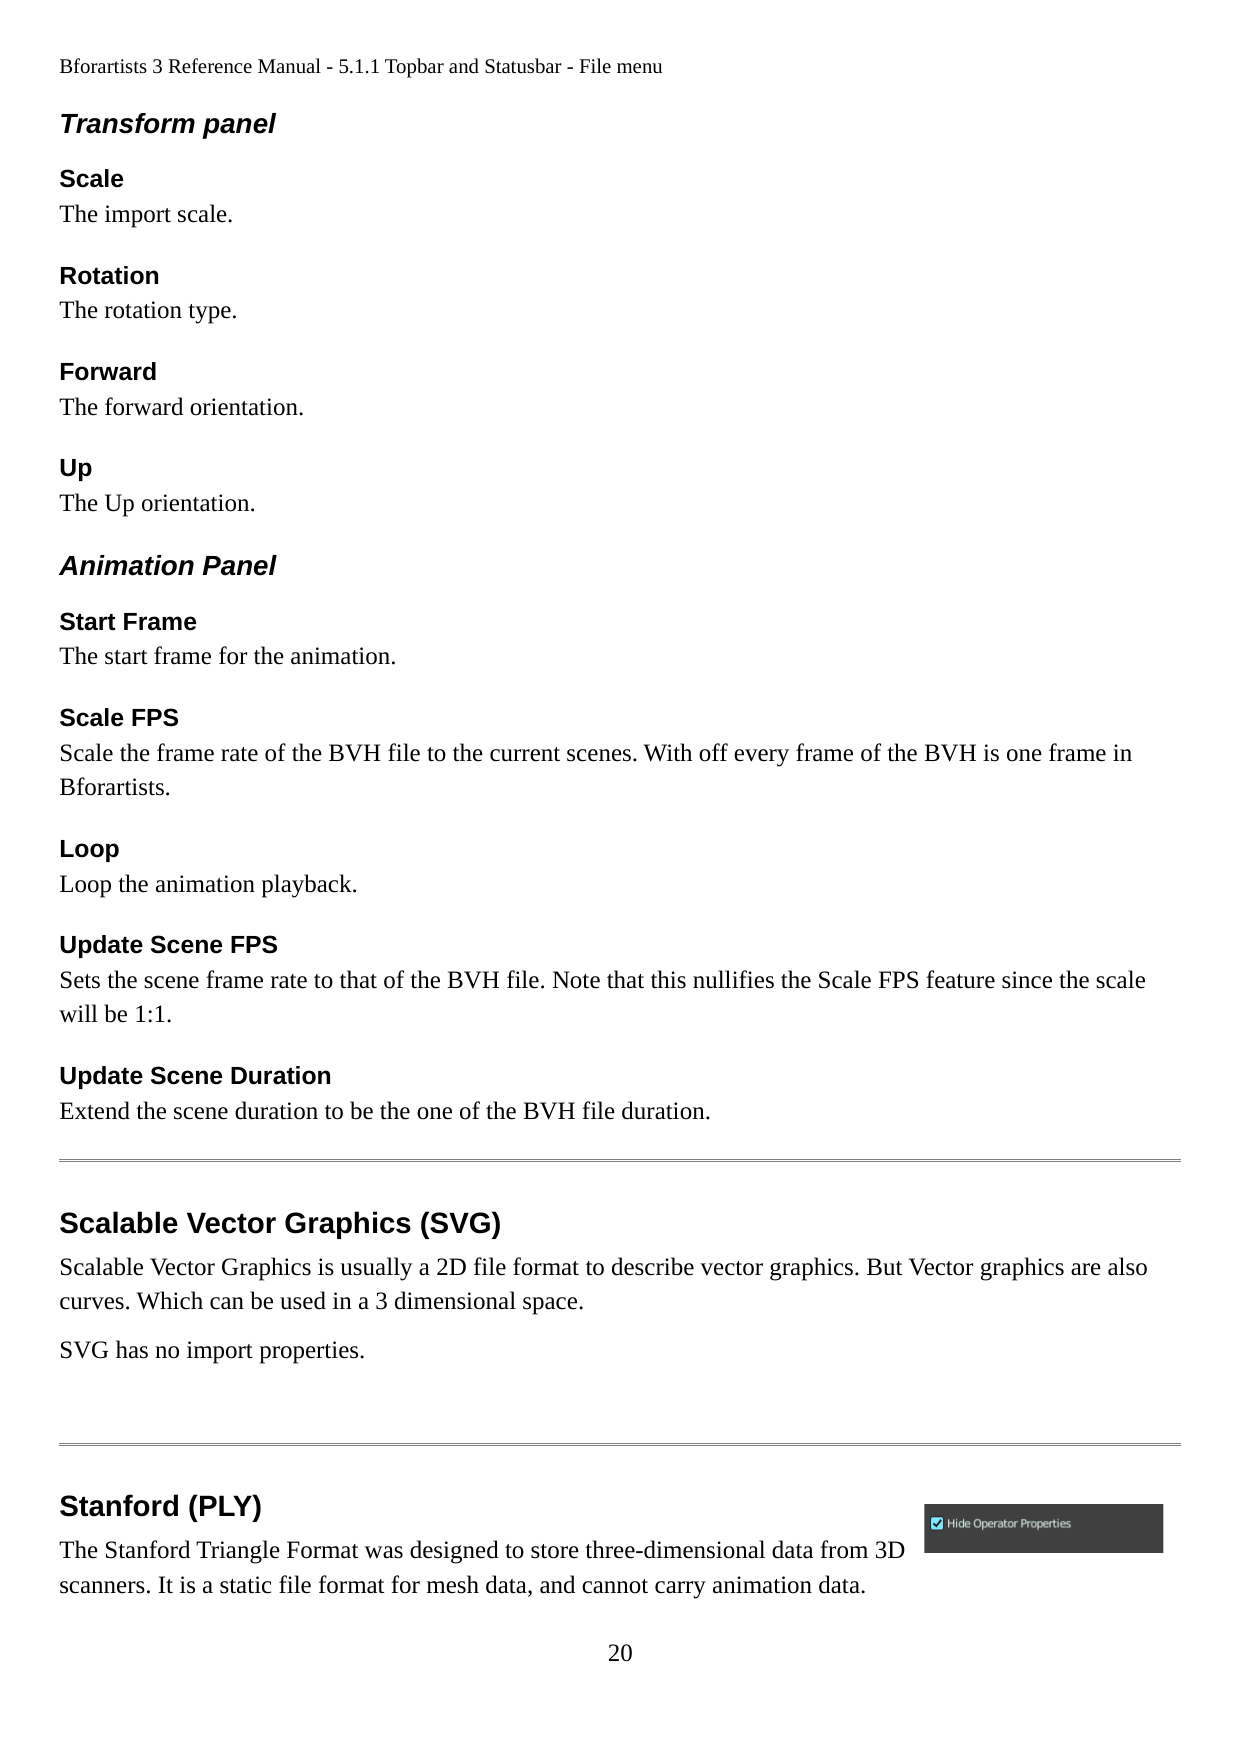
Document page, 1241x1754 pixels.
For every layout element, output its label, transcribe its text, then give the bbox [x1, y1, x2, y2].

text Sets the scene frame rate to that of the BVH file. Note that this nullifies the Scale FPS feature since the scale will be 1:1. [59, 965, 1181, 1028]
subtitle Update Scene FPS [59, 930, 1181, 959]
subtitle Rotation [59, 261, 1181, 289]
text The forward orientation. [59, 392, 1181, 421]
text SVG has no import properties. [59, 1335, 1181, 1364]
subtitle Scale [59, 164, 1181, 193]
subtitle Scale FPS [59, 703, 1181, 732]
text The Stanford Triangle Format was designed to store three-dimensional data from 3D scanners. It is a static file format for mesh data, and cannot carry animation data. [59, 1535, 1181, 1598]
subtitle Transform panel [59, 107, 1181, 139]
text The import scale. [59, 199, 1181, 228]
text The rotation type. [59, 296, 1181, 324]
subtitle Animation Panel [59, 550, 1181, 582]
text The Up orientation. [59, 488, 1181, 517]
subtitle Up [59, 453, 1181, 482]
text Scalable Vector Graphics is usually a 2D file format to describe vector graphics. But Vector graphics are also curves. Which can be used in a 3 dimensional space. [59, 1252, 1181, 1315]
text Extend the scene duration to be the one of the BVH file duration. [59, 1096, 1181, 1124]
picture [924, 1504, 1164, 1553]
subtitle Start Frame [59, 607, 1181, 635]
subtitle Forward [59, 357, 1181, 386]
subtitle Loop [59, 834, 1181, 862]
subtitle Scalable Vector Graphics (SVG) [59, 1206, 1181, 1239]
text Loop the animation playback. [59, 869, 1181, 897]
text Scale the frame rate of the BVH file to the current scenes. With off every frame of the BVH is one frame in Bforartists. [59, 738, 1181, 801]
text The start frame for the animation. [59, 641, 1181, 670]
subtitle Stanford (PLY) [59, 1489, 1181, 1523]
subtitle Update Scene Duration [59, 1061, 1181, 1089]
